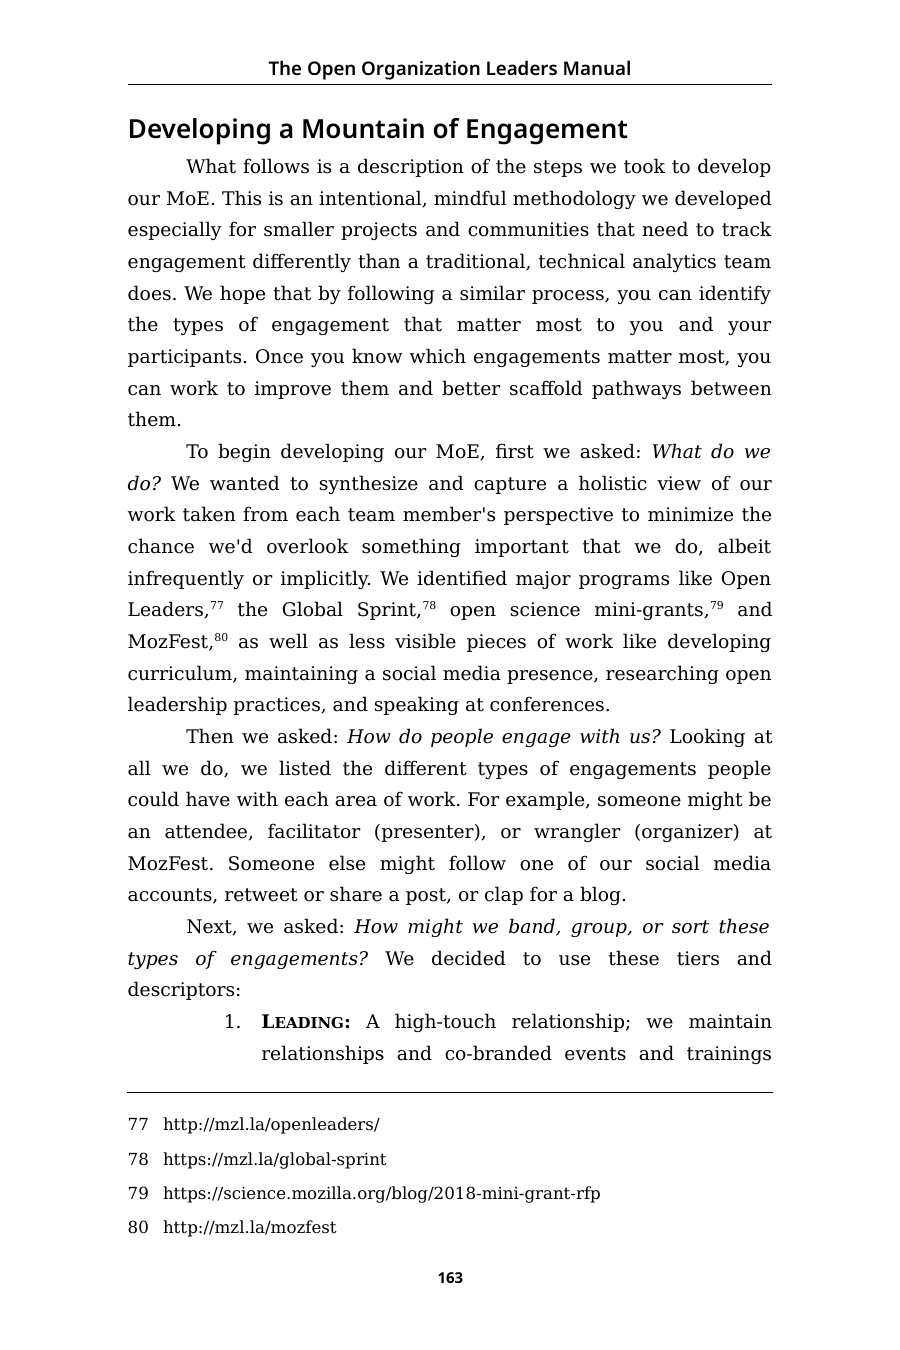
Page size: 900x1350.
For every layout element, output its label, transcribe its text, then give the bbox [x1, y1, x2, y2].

text To begin developing our MoE, first we asked: What do we do? We wanted to synthesize and capture a holistic view of our work taken from each team member's perspective to minimize the chance we'd overlook something important that we do, albeit infrequently or implicitly. We identified major programs like Open Leaders, the Global Sprint, open science mini-grants, and MozFest, as well as less visible pieces of work like developing curriculum, maintaining a social media presence, researching open leadership practices, and speaking at conferences. [127, 441, 772, 716]
list Leading: A high-touch relationship; we maintain relationships and co-branded events and trainings [223, 1011, 772, 1065]
text Next, we asked: How might we band, group, or sort these types of engagements? We decided to use these tiers and descriptors: [127, 916, 772, 1001]
text Then we asked: How do people engage with us? Looking at all we do, we listed the different types of engagements people could have with each area of work. For example, someone might be an attendee, facilitator (presenter), or wrangler (organizer) at MozFest. Someone else might follow one of our social media accounts, retweet or share a post, or clap for a blog. [127, 726, 772, 906]
text What follows is a description of the steps we took to develop our MoE. This is an intentional, mindful methodology we developed especially for smaller projects and communities that need to track engagement differently than a traditional, technical analytics team does. We hope that by following a similar process, you can identify the types of engagement that matter most to you and your participants. Once you know which engagements matter most, you can work to improve them and better scaffold pathways between them. [127, 156, 772, 431]
text https://mzl.la/global-sprint [127, 1149, 772, 1169]
text https://science.mozilla.org/blog/2018-mini-grant-rfp [127, 1184, 772, 1203]
text http://mzl.la/openleaders/ [127, 1115, 772, 1134]
subtitle Developing a Mountain of Engagement [127, 114, 772, 144]
text http://mzl.la/mozfest [127, 1218, 772, 1237]
